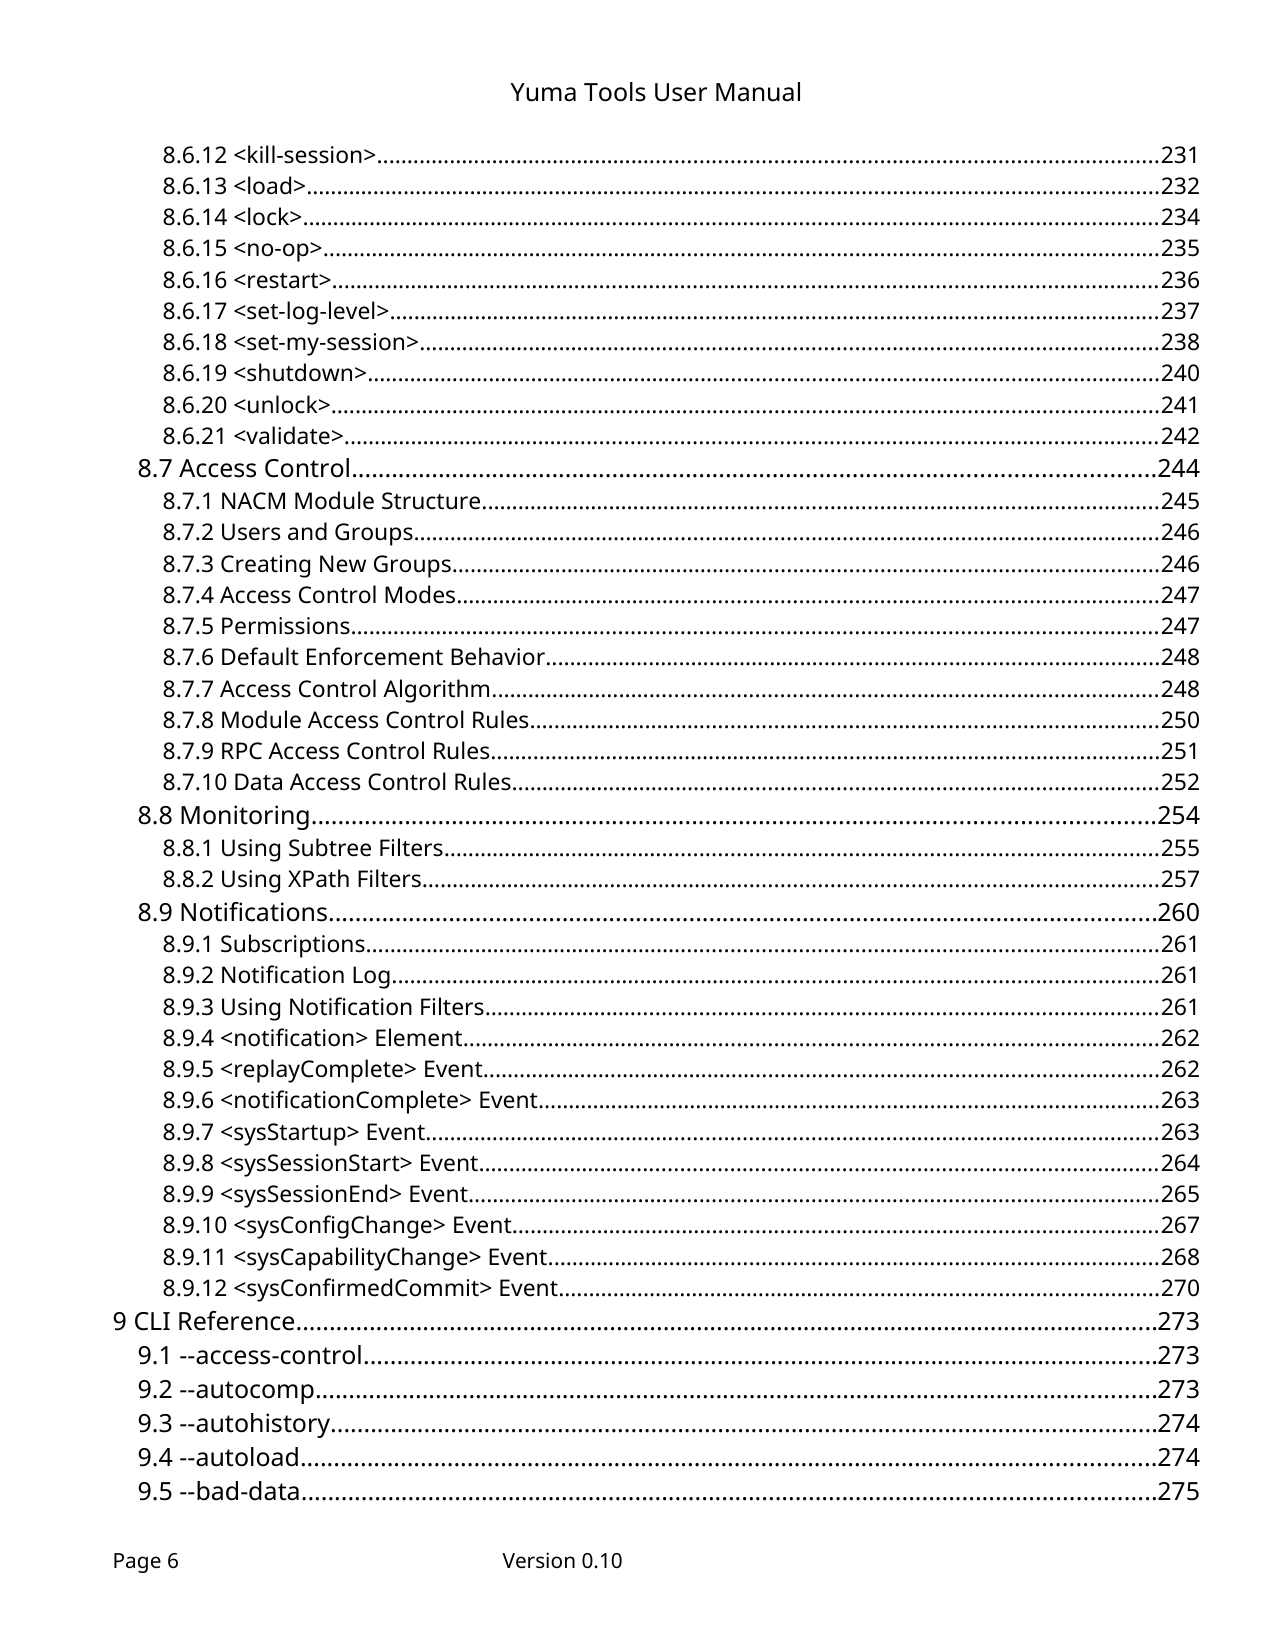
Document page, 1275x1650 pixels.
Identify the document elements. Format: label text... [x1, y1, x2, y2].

text 8.8 Monitoring 254 [137, 798, 1200, 832]
text 8.9.12 <sysConfirmedCommit> Event 270 [162, 1272, 1200, 1303]
text 9.3 --autohistory 274 [137, 1405, 1200, 1439]
text 8.6.17 <set-log-level> 237 [162, 295, 1200, 326]
text 8.7.2 Users and Groups 246 [162, 516, 1200, 548]
text 8.9.9 <sysSessionEnd> Event 265 [162, 1178, 1200, 1209]
text 8.6.18 <set-my-session> 238 [162, 326, 1200, 357]
text 8.9.11 <sysCapabilityChange> Event 268 [162, 1241, 1200, 1272]
text 8.9.1 Subscriptions 261 [162, 928, 1200, 959]
text 8.8.2 Using XPath Filters 257 [162, 863, 1200, 894]
text 8.7 Access Control 244 [137, 451, 1200, 485]
text 8.9.6 <notificationComplete> Event 263 [162, 1084, 1200, 1116]
text 9.5 --bad-data 275 [137, 1473, 1200, 1508]
text 9 CLI Reference 273 [112, 1303, 1200, 1337]
text 8.9.5 <replayComplete> Event 262 [162, 1053, 1200, 1084]
text 8.7.9 RPC Access Control Rules 251 [162, 735, 1200, 766]
text 8.7.4 Access Control Modes 247 [162, 579, 1200, 610]
text 8.6.13 <load> 232 [162, 170, 1200, 201]
text 8.7.8 Module Access Control Rules 250 [162, 704, 1200, 735]
text 8.7.10 Data Access Control Rules 252 [162, 766, 1200, 798]
text 8.9.10 <sysConfigChange> Event 267 [162, 1209, 1200, 1241]
text 8.8.1 Using Subtree Filters 255 [162, 832, 1200, 863]
text 9.2 --autocomp 273 [137, 1371, 1200, 1405]
text 8.6.14 <lock> 234 [162, 201, 1200, 232]
text 8.9.7 <sysStartup> Event 263 [162, 1116, 1200, 1147]
text 8.9.8 <sysSessionStart> Event 264 [162, 1147, 1200, 1178]
text 8.7.3 Creating New Groups 246 [162, 548, 1200, 579]
text 8.6.21 <validate> 242 [162, 420, 1200, 451]
text 8.9.4 <notification> Element 262 [162, 1022, 1200, 1053]
text 8.7.7 Access Control Algorithm 248 [162, 673, 1200, 704]
text 8.6.12 <kill-session> 231 [162, 138, 1200, 170]
text 8.6.15 <no-op> 235 [162, 232, 1200, 263]
text 8.7.6 Default Enforcement Behavior 248 [162, 641, 1200, 673]
text 8.7.1 NACM Module Structure 245 [162, 485, 1200, 516]
text 8.9.2 Notification Log 261 [162, 959, 1200, 991]
text 9.1 --access-control 273 [137, 1337, 1200, 1371]
text 9.4 --autoload 274 [137, 1439, 1200, 1473]
text 8.9.3 Using Notification Filters 261 [162, 991, 1200, 1022]
text 8.6.16 <restart> 236 [162, 263, 1200, 295]
text 8.6.19 <shutdown> 240 [162, 357, 1200, 388]
text 8.6.20 <unlock> 241 [162, 388, 1200, 420]
text 8.9 Notifications 260 [137, 894, 1200, 928]
text 8.7.5 Permissions 247 [162, 610, 1200, 641]
